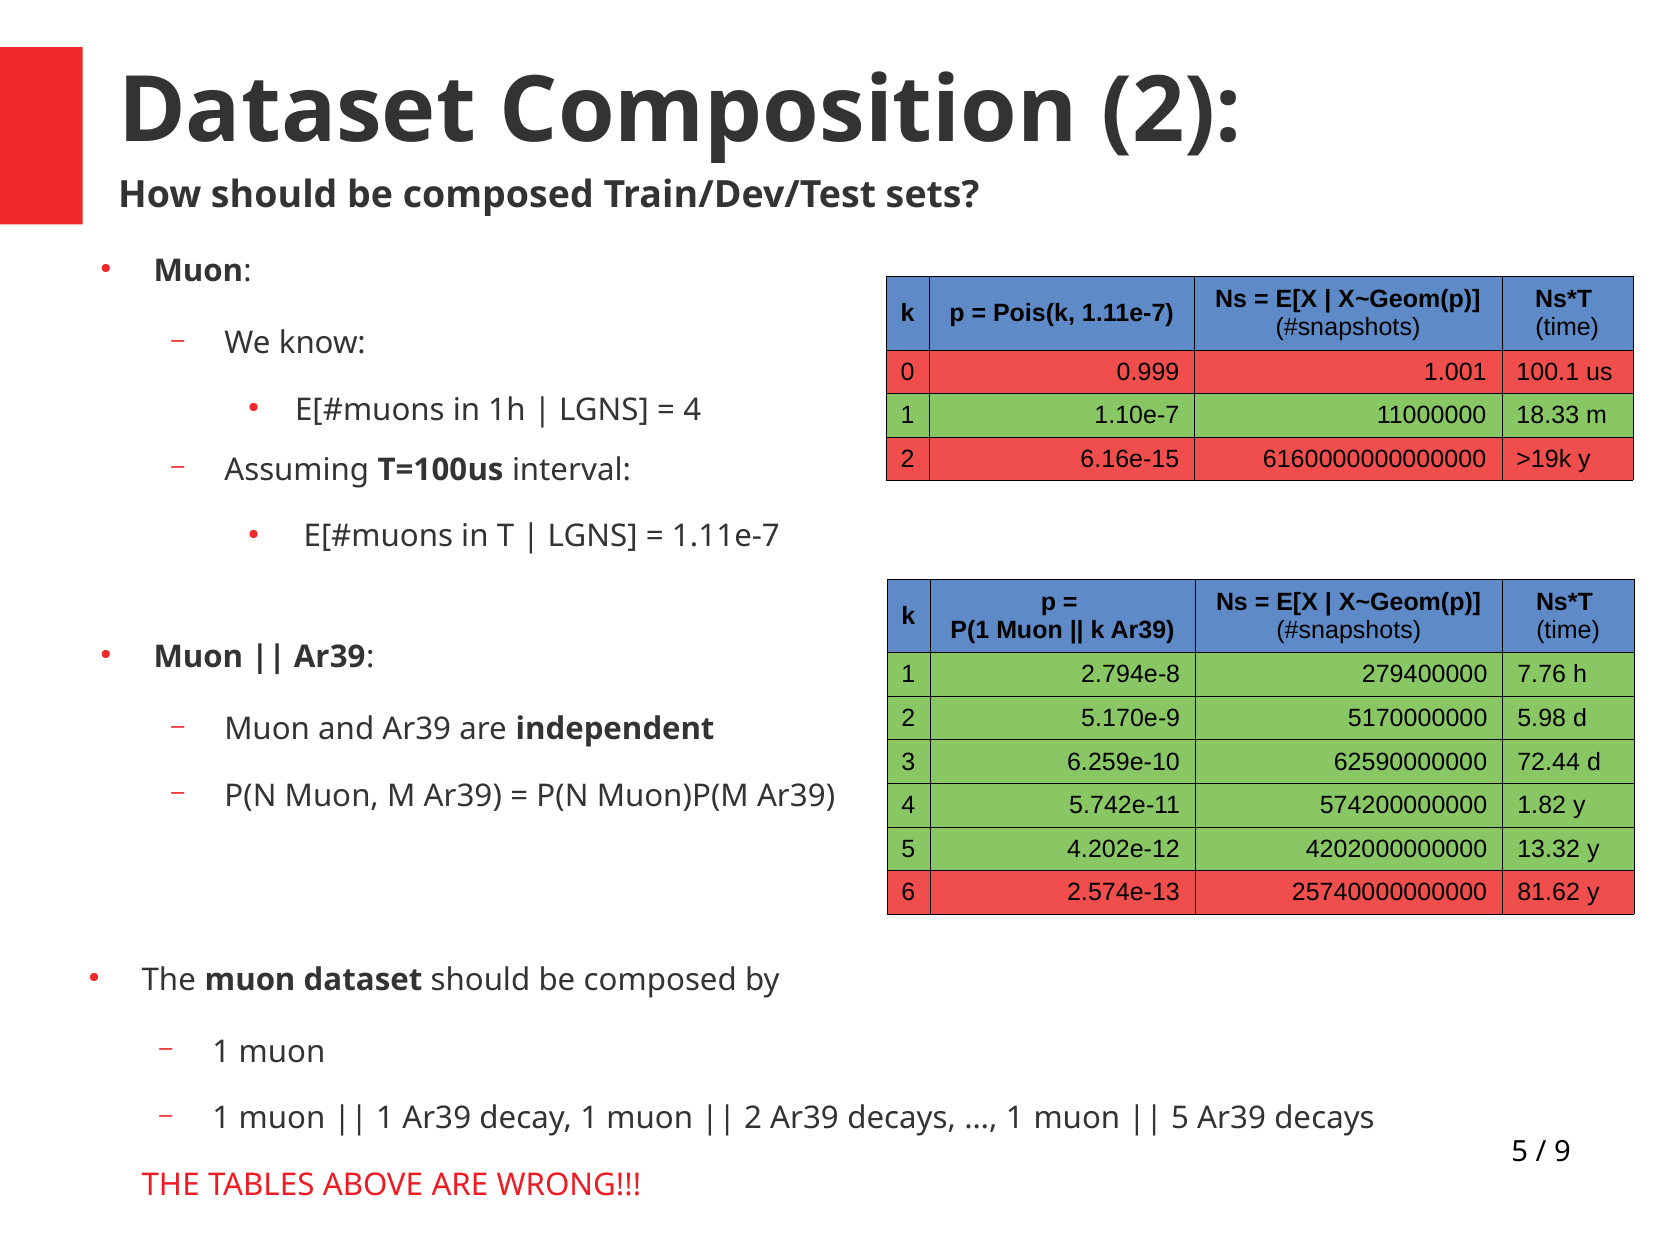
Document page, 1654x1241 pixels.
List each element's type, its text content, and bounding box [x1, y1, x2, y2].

table_cell 2.574e-13 [931, 871, 1195, 914]
table_cell 2 [888, 697, 930, 739]
table_cell 3 [888, 740, 930, 783]
table_header Ns = E[X | X~Geom(p)] (#snapshots) [1196, 580, 1502, 652]
table_header k [887, 277, 929, 350]
table_cell 0 [887, 351, 929, 393]
list The muon dataset should be composed by 1 muon 1 muon || 1 Ar39 decay, 1 muon || 2 Ar39 decays, …, 1 muon || 5 Ar39 decays THE TABLES ABOVE ARE WRONG!!! [70, 956, 1619, 1134]
table_header p = Pois(k, 1.11e-7) [930, 277, 1194, 350]
table_cell 574200000000 [1196, 784, 1502, 827]
list Muon: We know: E[#muons in 1h | LGNS] = 4 Assuming T=100us interval: E[#muons in T | LGNS] = 1.11e-7 Muon || Ar39: Muon and Ar39 are independent P(N Muon, M Ar39) = P(N Muon)P(M Ar39) [82, 248, 886, 804]
table_cell 1.82 y [1503, 784, 1634, 827]
table_header Ns*T (time) [1503, 277, 1633, 350]
title Dataset Composition (2): How should be composed Train/Dev/Test sets? [118, 49, 1571, 213]
table_cell 2.794e-8 [931, 653, 1195, 696]
table_cell 2 [887, 438, 929, 480]
table_cell 13.32 y [1503, 828, 1634, 870]
table_cell 6.259e-10 [931, 740, 1195, 783]
table_cell 100.1 us [1503, 351, 1633, 393]
table_cell 1 [888, 653, 930, 696]
table_header k [888, 580, 930, 652]
table_cell 25740000000000 [1196, 871, 1502, 914]
table_header Ns = E[X | X~Geom(p)] (#snapshots) [1195, 277, 1502, 350]
table_cell 6 [888, 871, 930, 914]
table_cell 4 [888, 784, 930, 827]
table_cell 1 [887, 394, 929, 437]
table_cell 62590000000 [1196, 740, 1502, 783]
table_cell 5170000000 [1196, 697, 1502, 739]
table_cell 1.10e-7 [930, 394, 1194, 437]
table_header Ns*T (time) [1503, 580, 1634, 652]
table_cell 5 [888, 828, 930, 870]
table_cell 1.001 [1195, 351, 1502, 393]
table_header p = P(1 Muon || k Ar39) [931, 580, 1195, 652]
table_cell 6.16e-15 [930, 438, 1194, 480]
table_cell 5.98 d [1503, 697, 1634, 739]
table_cell 4202000000000 [1196, 828, 1502, 870]
table_cell 81.62 y [1503, 871, 1634, 914]
table_cell 7.76 h [1503, 653, 1634, 696]
table_cell 18.33 m [1503, 394, 1633, 437]
table_cell 279400000 [1196, 653, 1502, 696]
table_cell 72.44 d [1503, 740, 1634, 783]
table_cell 11000000 [1195, 394, 1502, 437]
table_cell 4.202e-12 [931, 828, 1195, 870]
table_cell >19k y [1503, 438, 1633, 480]
table_cell 5.170e-9 [931, 697, 1195, 739]
table_cell 0.999 [930, 351, 1194, 393]
table_cell 5.742e-11 [931, 784, 1195, 827]
table_cell 6160000000000000 [1195, 438, 1502, 480]
